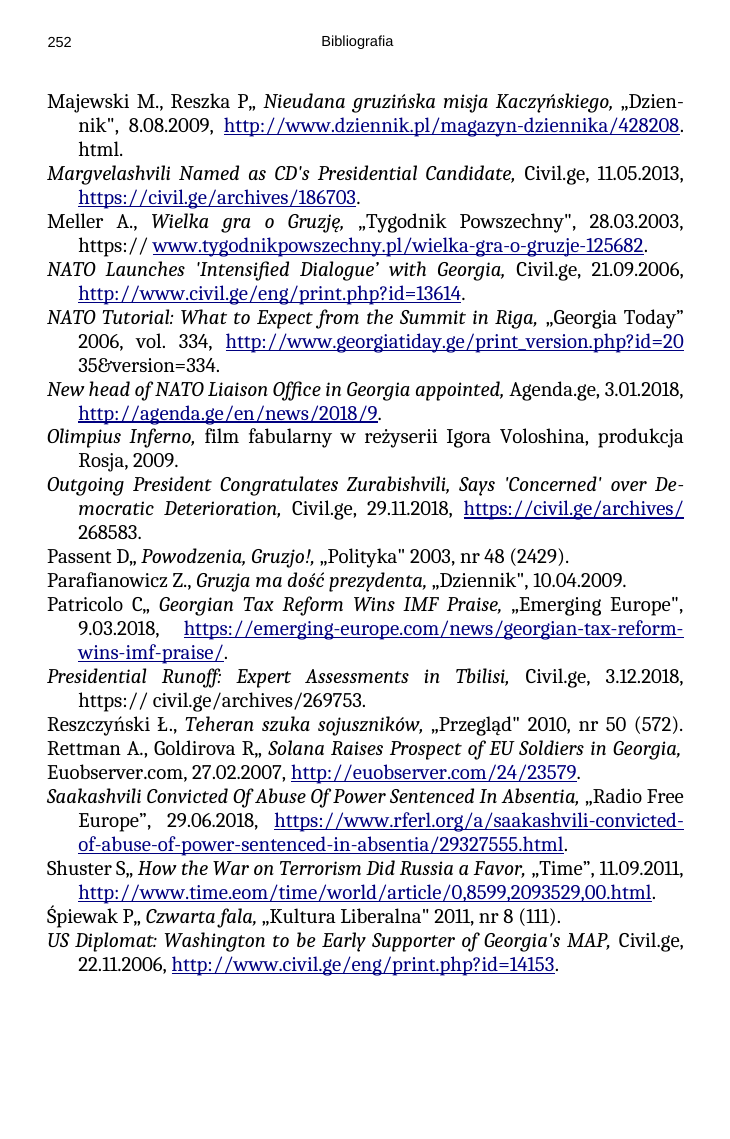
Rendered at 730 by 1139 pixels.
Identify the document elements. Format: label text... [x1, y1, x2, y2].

text Outgoing President Congratulates Zurabishvili, Says 'Concerned' over De­mocratic Deterioration, Civil.ge, 29.11.2018, https://civil.ge/archives/ 268583. [47, 473, 684, 545]
text Shuster S„ How the War on Terrorism Did Russia a Favor, „Time”, 11.09.2011, http://www.time.eom/time/world/article/0,8599,2093529,00.html. [47, 856, 684, 904]
text US Diplomat: Washington to be Early Supporter of Georgia's MAP, Civil.ge, 22.11.2006, http://www.civil.ge/eng/print.php?id=14153. [47, 928, 684, 976]
text NATO Tutorial: What to Expect from the Summit in Riga, „Georgia Today” 2006, vol. 334, http://www.georgiatiday.ge/print_version.php?id=20 35&version=334. [47, 305, 684, 377]
text Margvelashvili Named as CD's Presidential Candidate, Civil.ge, 11.05.2013, https://civil.ge/archives/186703. [47, 162, 684, 209]
text Parafianowicz Z., Gruzja ma dość prezydenta, „Dziennik", 10.04.2009. [47, 569, 684, 593]
text Bibliografia [321, 33, 408, 50]
text NATO Launches 'Intensified Dialogue’ with Georgia, Civil.ge, 21.09.2006, http://www.civil.ge/eng/print.php?id=13614. [47, 257, 684, 305]
text Saakashvili Convicted Of Abuse Of Power Sentenced In Absentia, „Radio Free Europe”, 29.06.2018, https://www.rferl.org/a/saakashvili-convicted- of-abuse-of-power-sentenced-in-absentia/29327555.html. [47, 784, 684, 856]
text Olimpius Inferno, film fabularny w reżyserii Igora Voloshina, produkcja Rosja, 2009. [47, 425, 684, 473]
text Reszczyński Ł., Teheran szuka sojuszników, „Przegląd" 2010, nr 50 (572). Rettman A., Goldirova R„ Solana Raises Prospect of EU Soldiers in Georgia, Euobserver.com, 27.02.2007, http://euobserver.com/24/23579. [47, 713, 684, 784]
text Meller A., Wielka gra o Gruzję, „Tygodnik Powszechny", 28.03.2003, https:// www.tygodnikpowszechny.pl/wielka-gra-o-gruzje-125682. [47, 209, 684, 257]
text Presidential Runoff: Expert Assessments in Tbilisi, Civil.ge, 3.12.2018, https:// civil.ge/archives/269753. [47, 665, 684, 713]
text Śpiewak P„ Czwarta fala, „Kultura Liberalna" 2011, nr 8 (111). [47, 904, 684, 928]
text Patricolo C„ Georgian Tax Reform Wins IMF Praise, „Emerging Europe", 9.03.2018, https://emerging-europe.com/news/georgian-tax-reform- wins-imf-praise/. [47, 593, 684, 665]
text Passent D„ Powodzenia, Gruzjo!, „Polityka" 2003, nr 48 (2429). [47, 545, 684, 569]
text 252 [47, 34, 77, 50]
text New head of NATO Liaison Office in Georgia appointed, Agenda.ge, 3.01.2018, http://agenda.ge/en/news/2018/9. [47, 377, 684, 425]
text Majewski M., Reszka P„ Nieudana gruzińska misja Kaczyńskiego, „Dzien­nik", 8.08.2009, http://www.dziennik.pl/magazyn-dziennika/428208. html. [47, 90, 684, 162]
